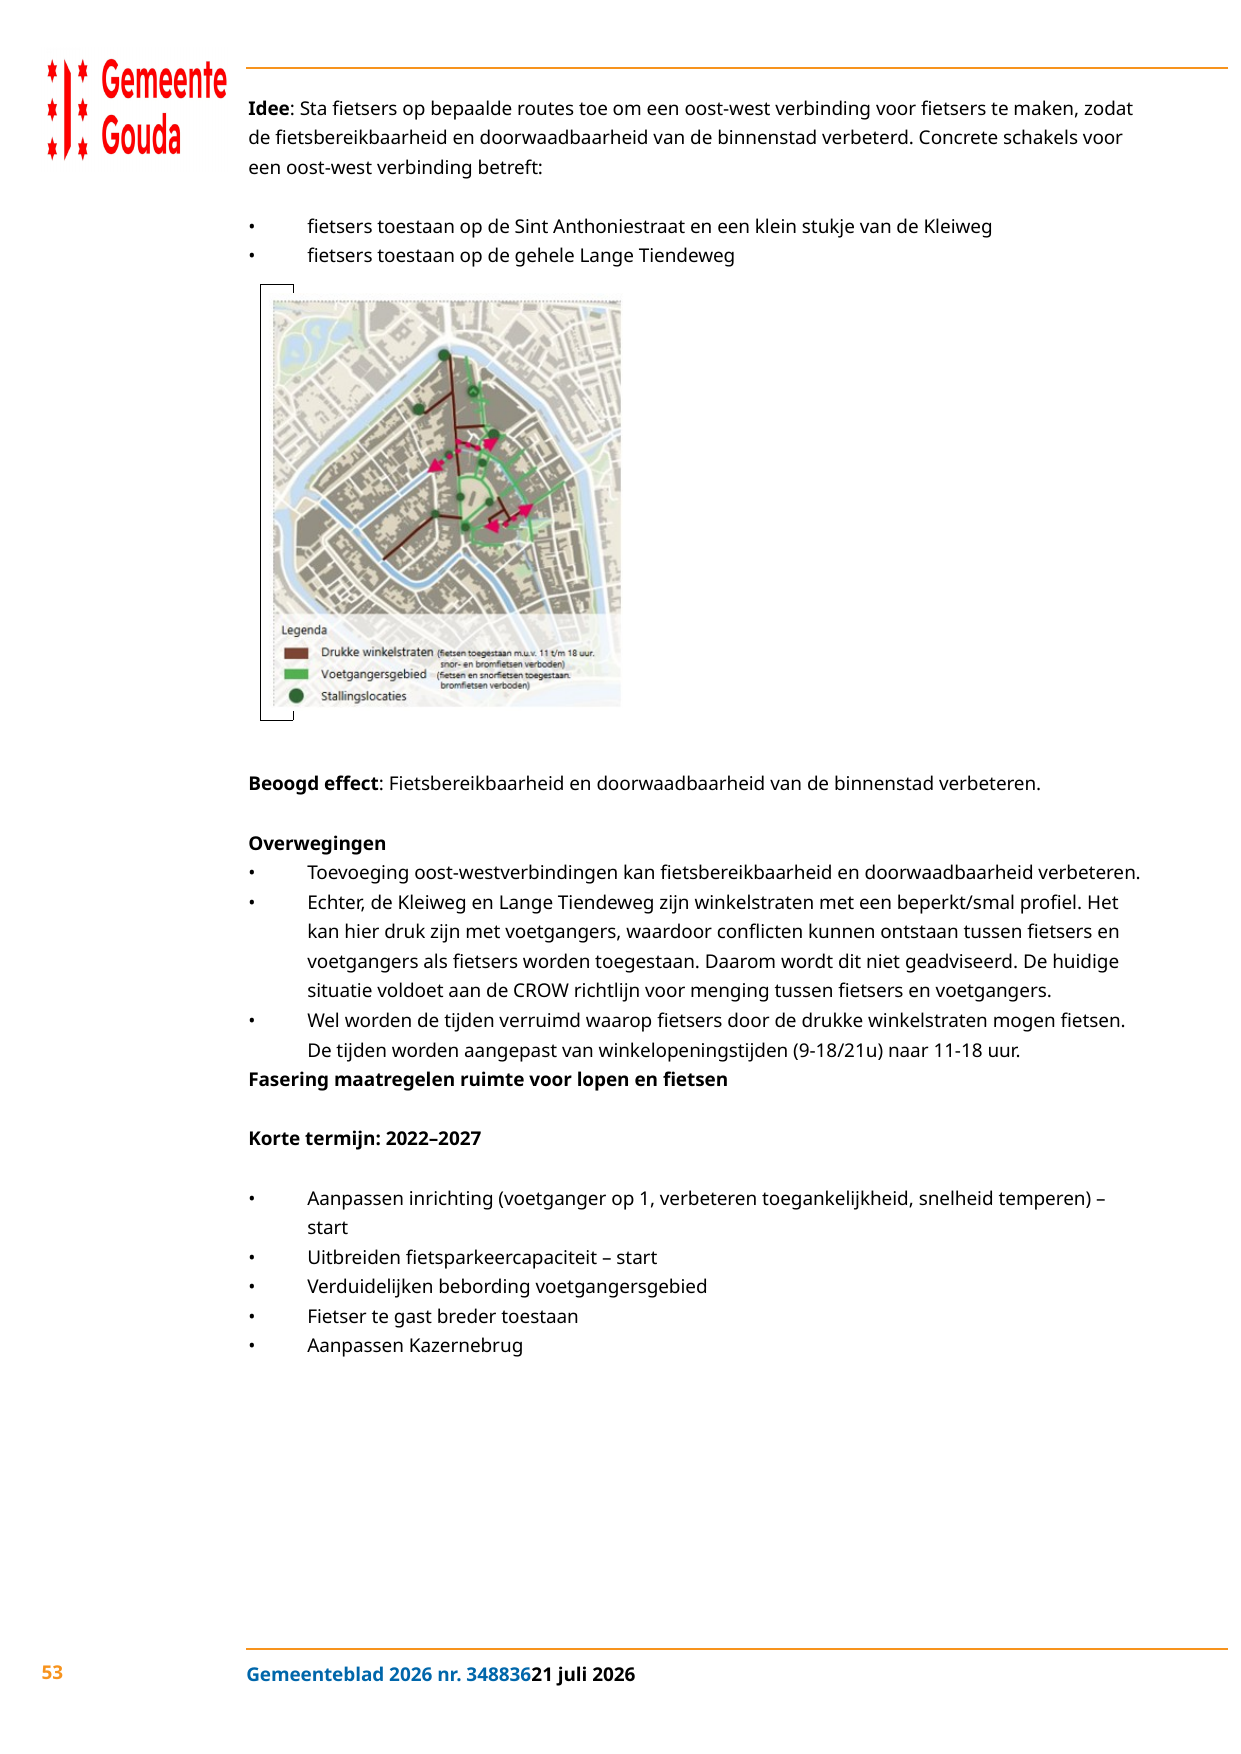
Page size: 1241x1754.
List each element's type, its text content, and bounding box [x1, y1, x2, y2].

text Korte termijn: 2022–2027 [248, 1126, 1152, 1151]
picture [41, 47, 231, 172]
list Toevoeging oost-westverbindingen kan fietsbereikbaarheid en doorwaadbaarheid verbeteren. [248, 859, 1152, 885]
list Fietser te gast breder toestaan [248, 1303, 1152, 1329]
list Aanpassen inrichting (voetganger op 1, verbeteren toegankelijkheid, snelheid temperen) – start [248, 1185, 1152, 1240]
text Fasering maatregelen ruimte voor lopen en fietsen [248, 1066, 1152, 1092]
list Wel worden de tijden verruimd waarop fietsers door de drukke winkelstraten mogen fietsen. De tijden worden aangepast van winkelopeningstijden (9-18/21u) naar 11-18 uur. [248, 1007, 1152, 1062]
text Idee: Sta fietsers op bepaalde routes toe om een oost-west verbinding voor fietsers te maken, zodat de fietsbereikbaarheid en doorwaadbaarheid van de binnenstad verbeterd. Concrete schakels voor een oost-west verbinding betreft: [248, 95, 1152, 180]
list Verduidelijken bebording voetgangersgebied [248, 1273, 1152, 1299]
list fietsers toestaan op de Sint Anthoniestraat en een klein stukje van de Kleiweg [248, 213, 1152, 239]
list Echter, de Kleiweg en Lange Tiendeweg zijn winkelstraten met een beperkt/smal profiel. Het kan hier druk zijn met voetgangers, waardoor conflicten kunnen ontstaan tussen fietsers en voetgangers als fietsers worden toegestaan. Daarom wordt dit niet geadviseerd. De huidige situatie voldoet aan de CROW richtlijn voor menging tussen fietsers en voetgangers. [248, 889, 1152, 1003]
list Aanpassen Kazernebrug [248, 1333, 1152, 1358]
list Uitbreiden fietsparkeercapaciteit – start [248, 1244, 1152, 1269]
text Beoogd effect: Fietsbereikbaarheid en doorwaadbaarheid van de binnenstad verbeteren. [248, 771, 1152, 796]
picture [268, 293, 624, 711]
text Overwegingen [248, 830, 1152, 855]
list fietsers toestaan op de gehele Lange Tiendeweg [248, 243, 1152, 268]
